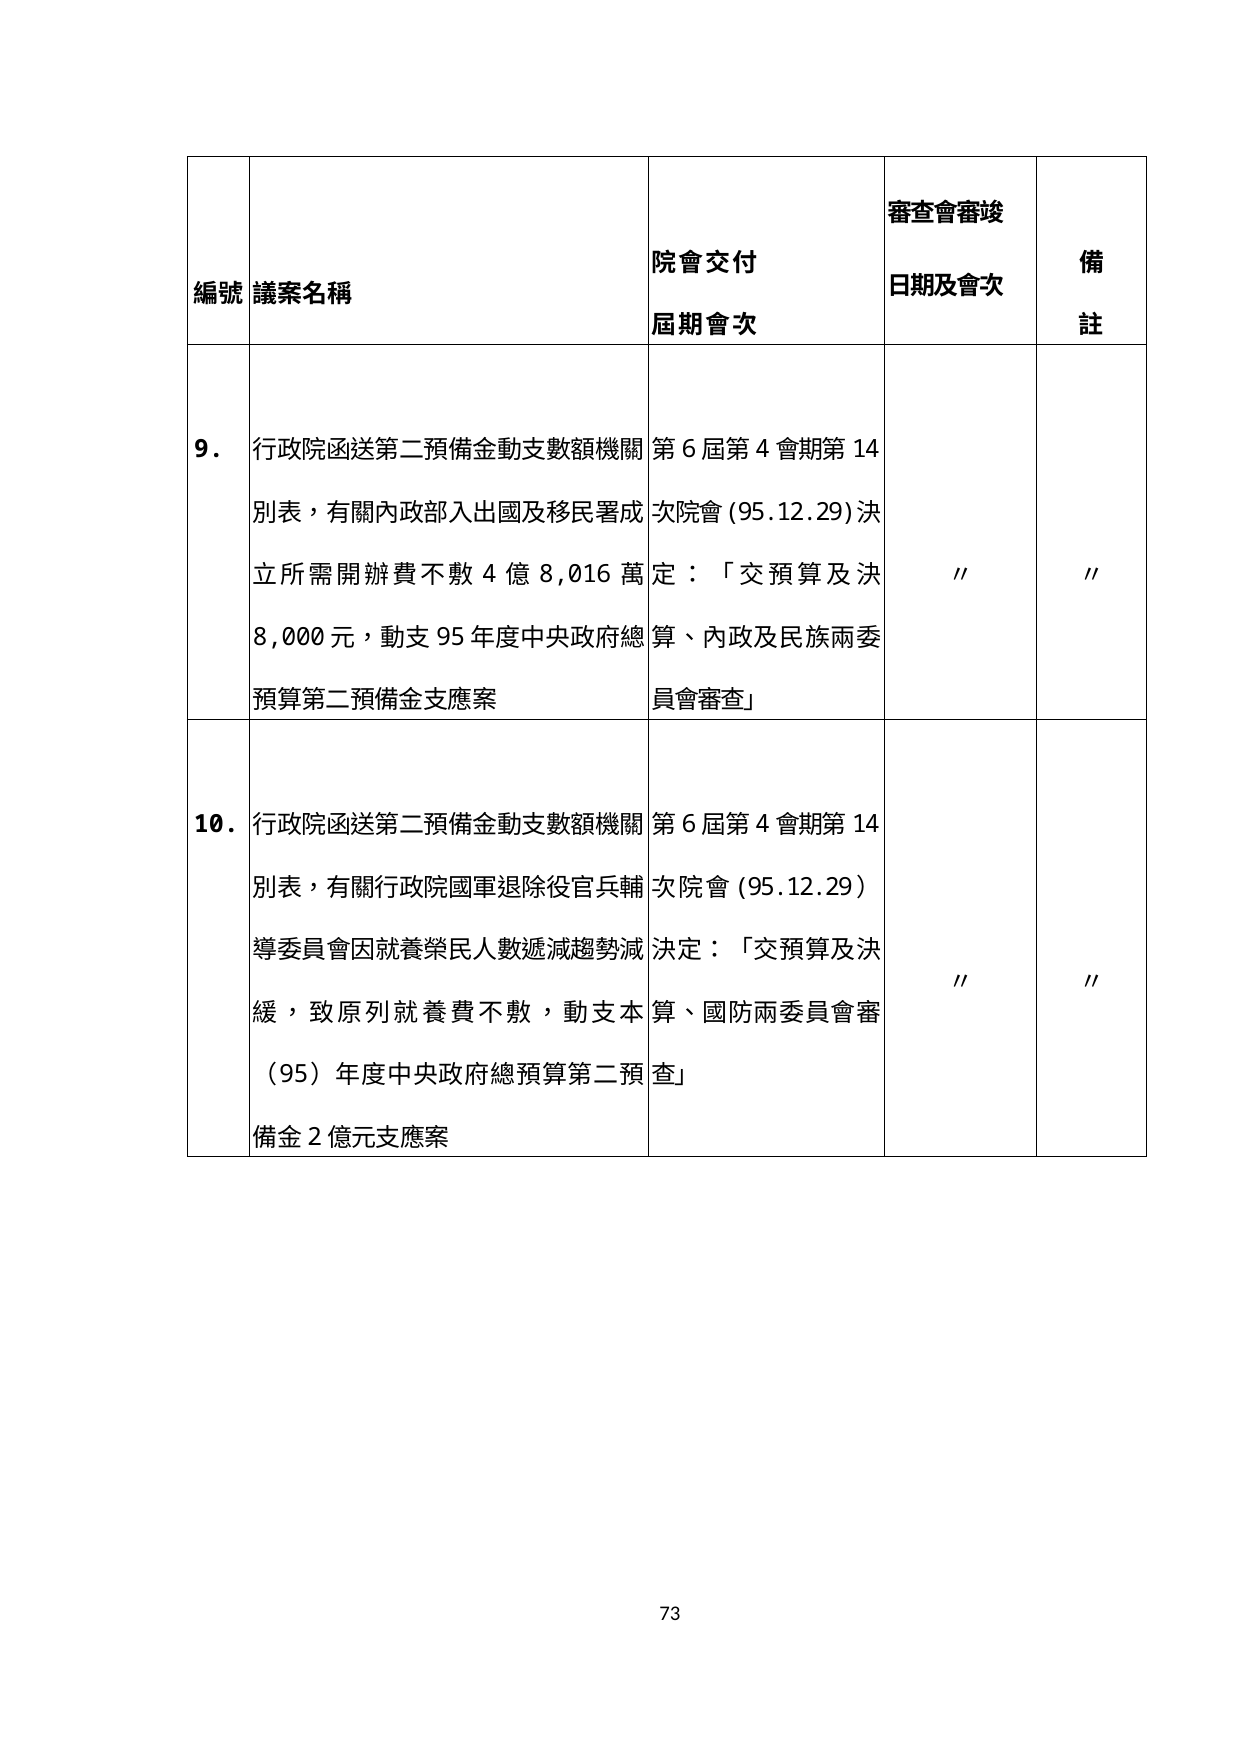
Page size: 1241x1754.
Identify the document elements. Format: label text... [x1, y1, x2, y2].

table_cell 行政院函送第二預備金動支數額機關別表，有關行政院國軍退除役官兵輔導委員會因就養榮民人數遞減趨勢減緩，致原列就養費不敷，動支本（95）年度中央政府總預算第二預備金2億元支應案 [250, 720, 648, 1156]
table_header 議案名稱 [250, 157, 648, 344]
table_header 院會交付 屆期會次 [649, 157, 884, 344]
table_cell 第6屆第4會期第14次院會(95.12.29)決定：「交預算及決算、內政及民族兩委員會審查」 [649, 345, 884, 719]
table_cell [188, 720, 249, 1156]
table_cell 行政院函送第二預備金動支數額機關別表，有關內政部入出國及移民署成立所需開辦費不敷4億8,016萬8,000元，動支95年度中央政府總預算第二預備金支應案 [250, 345, 648, 719]
table_cell 〃 [1037, 345, 1146, 719]
table_cell 〃 [885, 345, 1036, 719]
table_header 備 註 [1037, 157, 1146, 344]
table_header 審查會審竣 日期及會次 [885, 157, 1036, 344]
table_header 編號 [188, 157, 249, 344]
table_cell 〃 [1037, 720, 1146, 1156]
table_cell 〃 [885, 720, 1036, 1156]
table_cell [188, 345, 249, 719]
table_cell 第6屆第4會期第14次院會(95.12.29）決定：「交預算及決算、國防兩委員會審查」 [649, 720, 884, 1156]
